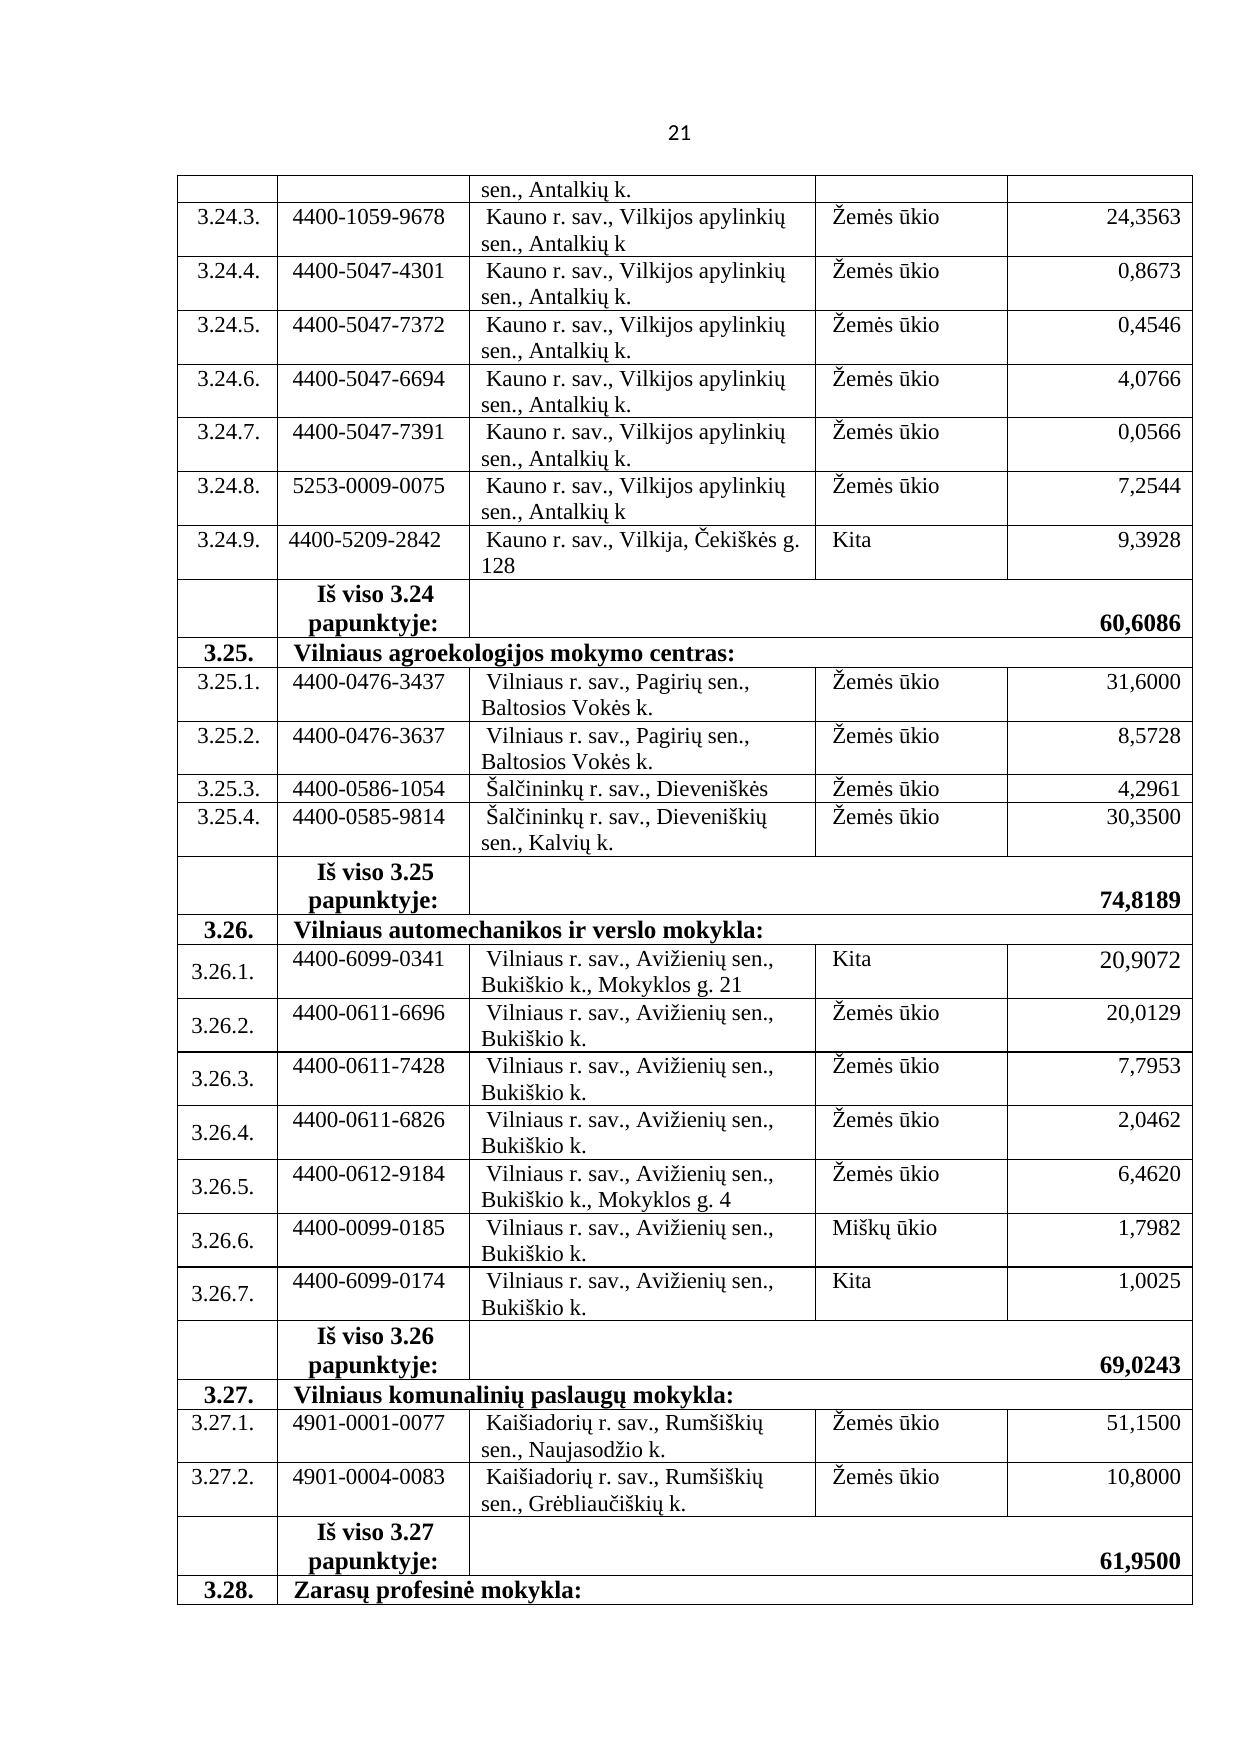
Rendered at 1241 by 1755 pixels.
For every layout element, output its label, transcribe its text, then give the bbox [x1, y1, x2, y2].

table_cell 4400-0099-0185 [278, 1214, 469, 1266]
table_cell Žemės ūkio [816, 311, 1007, 363]
table_cell Kita [816, 526, 1007, 578]
table_cell 3.24.3. [178, 203, 277, 256]
table_cell 9,3928 [1008, 526, 1192, 578]
table_cell Vilniaus r. sav., Avižienių sen., Bukiškio k. [470, 1053, 815, 1105]
table_cell [178, 580, 277, 637]
table_cell 2,0462 [1008, 1106, 1192, 1159]
table_cell 6,4620 [1008, 1160, 1192, 1213]
table_cell 0,4546 [1008, 311, 1192, 363]
table_cell 60,6086 [470, 580, 1192, 637]
table_cell 4400-5209-2842 [278, 526, 469, 578]
table_cell Žemės ūkio [816, 1410, 1007, 1462]
table_cell 4400-0611-6826 [278, 1106, 469, 1159]
table_cell Žemės ūkio [816, 203, 1007, 256]
table_cell 61,9500 [470, 1517, 1192, 1574]
table_cell Iš viso 3.26 papunktyje: [278, 1321, 469, 1379]
table_cell 4400-5047-7391 [278, 418, 469, 471]
table_cell 7,2544 [1008, 472, 1192, 525]
table_cell [1008, 176, 1192, 202]
table_cell 4400-1059-9678 [278, 203, 469, 256]
table_cell Kauno r. sav., Vilkijos apylinkių sen., Antalkių k. [470, 257, 815, 310]
table_cell 4400-0586-1054 [278, 775, 469, 802]
table_cell Šalčininkų r. sav., Dieveniškės [470, 775, 815, 802]
table_cell Vilniaus r. sav., Pagirių sen., Baltosios Vokės k. [470, 722, 815, 774]
table_cell 4,0766 [1008, 365, 1192, 417]
table_cell 7,7953 [1008, 1053, 1192, 1105]
table_cell 20,9072 [1008, 945, 1192, 998]
table_cell 4400-0611-7428 [278, 1053, 469, 1105]
table_cell Vilniaus komunalinių paslaugų mokykla: [278, 1380, 1192, 1408]
table_cell Kauno r. sav., Vilkijos apylinkių sen., Antalkių k. [470, 365, 815, 417]
table_cell 4400-0612-9184 [278, 1160, 469, 1213]
table_cell 69,0243 [470, 1321, 1192, 1379]
table_cell 4,2961 [1008, 775, 1192, 802]
table_cell 8,5728 [1008, 722, 1192, 774]
table_cell Kaišiadorių r. sav., Rumšiškių sen., Naujasodžio k. [470, 1410, 815, 1462]
table_cell 0,8673 [1008, 257, 1192, 310]
table_cell 3.25. [178, 638, 277, 667]
table_cell [178, 1321, 277, 1379]
table_cell Žemės ūkio [816, 775, 1007, 802]
table_cell 20,0129 [1008, 999, 1192, 1051]
table_cell Šalčininkų r. sav., Dieveniškių sen., Kalvių k. [470, 803, 815, 856]
table_cell 4901-0001-0077 [278, 1410, 469, 1462]
table_cell Iš viso 3.27 papunktyje: [278, 1517, 469, 1574]
table_cell Žemės ūkio [816, 418, 1007, 471]
table_cell Kauno r. sav., Vilkijos apylinkių sen., Antalkių k [470, 203, 815, 256]
table_cell 3.24.9. [178, 526, 277, 578]
table_cell Vilniaus r. sav., Pagirių sen., Baltosios Vokės k. [470, 668, 815, 721]
table_cell Žemės ūkio [816, 722, 1007, 774]
table_cell 4901-0004-0083 [278, 1463, 469, 1516]
table_cell Iš viso 3.24 papunktyje: [278, 580, 469, 637]
table_cell [178, 176, 277, 202]
table_cell 31,6000 [1008, 668, 1192, 721]
table_cell 3.24.4. [178, 257, 277, 310]
table_cell 0,0566 [1008, 418, 1192, 471]
table_cell Žemės ūkio [816, 365, 1007, 417]
table_cell Kauno r. sav., Vilkijos apylinkių sen., Antalkių k [470, 472, 815, 525]
table_cell Žemės ūkio [816, 257, 1007, 310]
table_cell Miškų ūkio [816, 1214, 1007, 1266]
table_cell 3.24.6. [178, 365, 277, 417]
table_cell 3.26.7. [178, 1268, 277, 1320]
table_cell 4400-0476-3437 [278, 668, 469, 721]
table_cell Žemės ūkio [816, 1160, 1007, 1213]
table_cell Žemės ūkio [816, 1463, 1007, 1516]
table_cell Kita [816, 945, 1007, 998]
table_cell 30,3500 [1008, 803, 1192, 856]
table_cell Vilniaus r. sav., Avižienių sen., Bukiškio k. [470, 999, 815, 1051]
table_cell 3.26.6. [178, 1214, 277, 1266]
table_cell 4400-0585-9814 [278, 803, 469, 856]
table_cell Kauno r. sav., Vilkijos apylinkių sen., Antalkių k. [470, 311, 815, 363]
table_cell Žemės ūkio [816, 803, 1007, 856]
table_cell [816, 176, 1007, 202]
table_cell 1,0025 [1008, 1268, 1192, 1320]
table_cell Vilniaus agroekologijos mokymo centras: [278, 638, 1192, 667]
table_cell Vilniaus r. sav., Avižienių sen., Bukiškio k. [470, 1268, 815, 1320]
table_cell 4400-5047-4301 [278, 257, 469, 310]
table_cell Vilniaus r. sav., Avižienių sen., Bukiškio k. [470, 1214, 815, 1266]
table_cell Kita [816, 1268, 1007, 1320]
table_cell Kaišiadorių r. sav., Rumšiškių sen., Grėbliaučiškių k. [470, 1463, 815, 1516]
table_cell 4400-6099-0341 [278, 945, 469, 998]
table_cell Žemės ūkio [816, 1053, 1007, 1105]
table_cell 3.25.2. [178, 722, 277, 774]
table_cell 74,8189 [470, 857, 1192, 914]
table_cell 3.27.2. [178, 1463, 277, 1516]
table_cell 4400-0476-3637 [278, 722, 469, 774]
table_cell Žemės ūkio [816, 472, 1007, 525]
table_cell 3.26.2. [178, 999, 277, 1051]
table_cell Vilniaus r. sav., Avižienių sen., Bukiškio k., Mokyklos g. 4 [470, 1160, 815, 1213]
table_cell 3.26.1. [178, 945, 277, 998]
table_cell 3.26.4. [178, 1106, 277, 1159]
table_cell Žemės ūkio [816, 668, 1007, 721]
table_cell 3.28. [178, 1576, 277, 1604]
table_cell 3.24.7. [178, 418, 277, 471]
table_cell Kauno r. sav., Vilkija, Čekiškės g. 128 [470, 526, 815, 578]
table_cell 10,8000 [1008, 1463, 1192, 1516]
table_cell 3.24.8. [178, 472, 277, 525]
table_cell 4400-5047-7372 [278, 311, 469, 363]
table_cell 4400-6099-0174 [278, 1268, 469, 1320]
table_cell 3.27.1. [178, 1410, 277, 1462]
table_cell 3.26.5. [178, 1160, 277, 1213]
table_cell [178, 1517, 277, 1574]
table_cell 4400-5047-6694 [278, 365, 469, 417]
table_cell 3.26. [178, 915, 277, 944]
table_cell 51,1500 [1008, 1410, 1192, 1462]
table_cell Vilniaus r. sav., Avižienių sen., Bukiškio k. [470, 1106, 815, 1159]
table_cell Žemės ūkio [816, 999, 1007, 1051]
table_cell [278, 176, 469, 202]
table_cell Kauno r. sav., Vilkijos apylinkių sen., Antalkių k. [470, 418, 815, 471]
table_cell [178, 857, 277, 914]
table_cell 3.25.1. [178, 668, 277, 721]
table_cell 3.24.5. [178, 311, 277, 363]
table_cell Vilniaus automechanikos ir verslo mokykla: [278, 915, 1192, 944]
table_cell Zarasų profesinė mokykla: [278, 1576, 1192, 1604]
table_cell 3.25.4. [178, 803, 277, 856]
table_cell 4400-0611-6696 [278, 999, 469, 1051]
table_cell 3.26.3. [178, 1053, 277, 1105]
table_cell Žemės ūkio [816, 1106, 1007, 1159]
table_cell 5253-0009-0075 [278, 472, 469, 525]
table_cell 24,3563 [1008, 203, 1192, 256]
table_cell 3.25.3. [178, 775, 277, 802]
table_cell Vilniaus r. sav., Avižienių sen., Bukiškio k., Mokyklos g. 21 [470, 945, 815, 998]
table_cell 1,7982 [1008, 1214, 1192, 1266]
table_cell 3.27. [178, 1380, 277, 1408]
table_cell sen., Antalkių k. [470, 176, 815, 202]
table_cell Iš viso 3.25 papunktyje: [278, 857, 469, 914]
